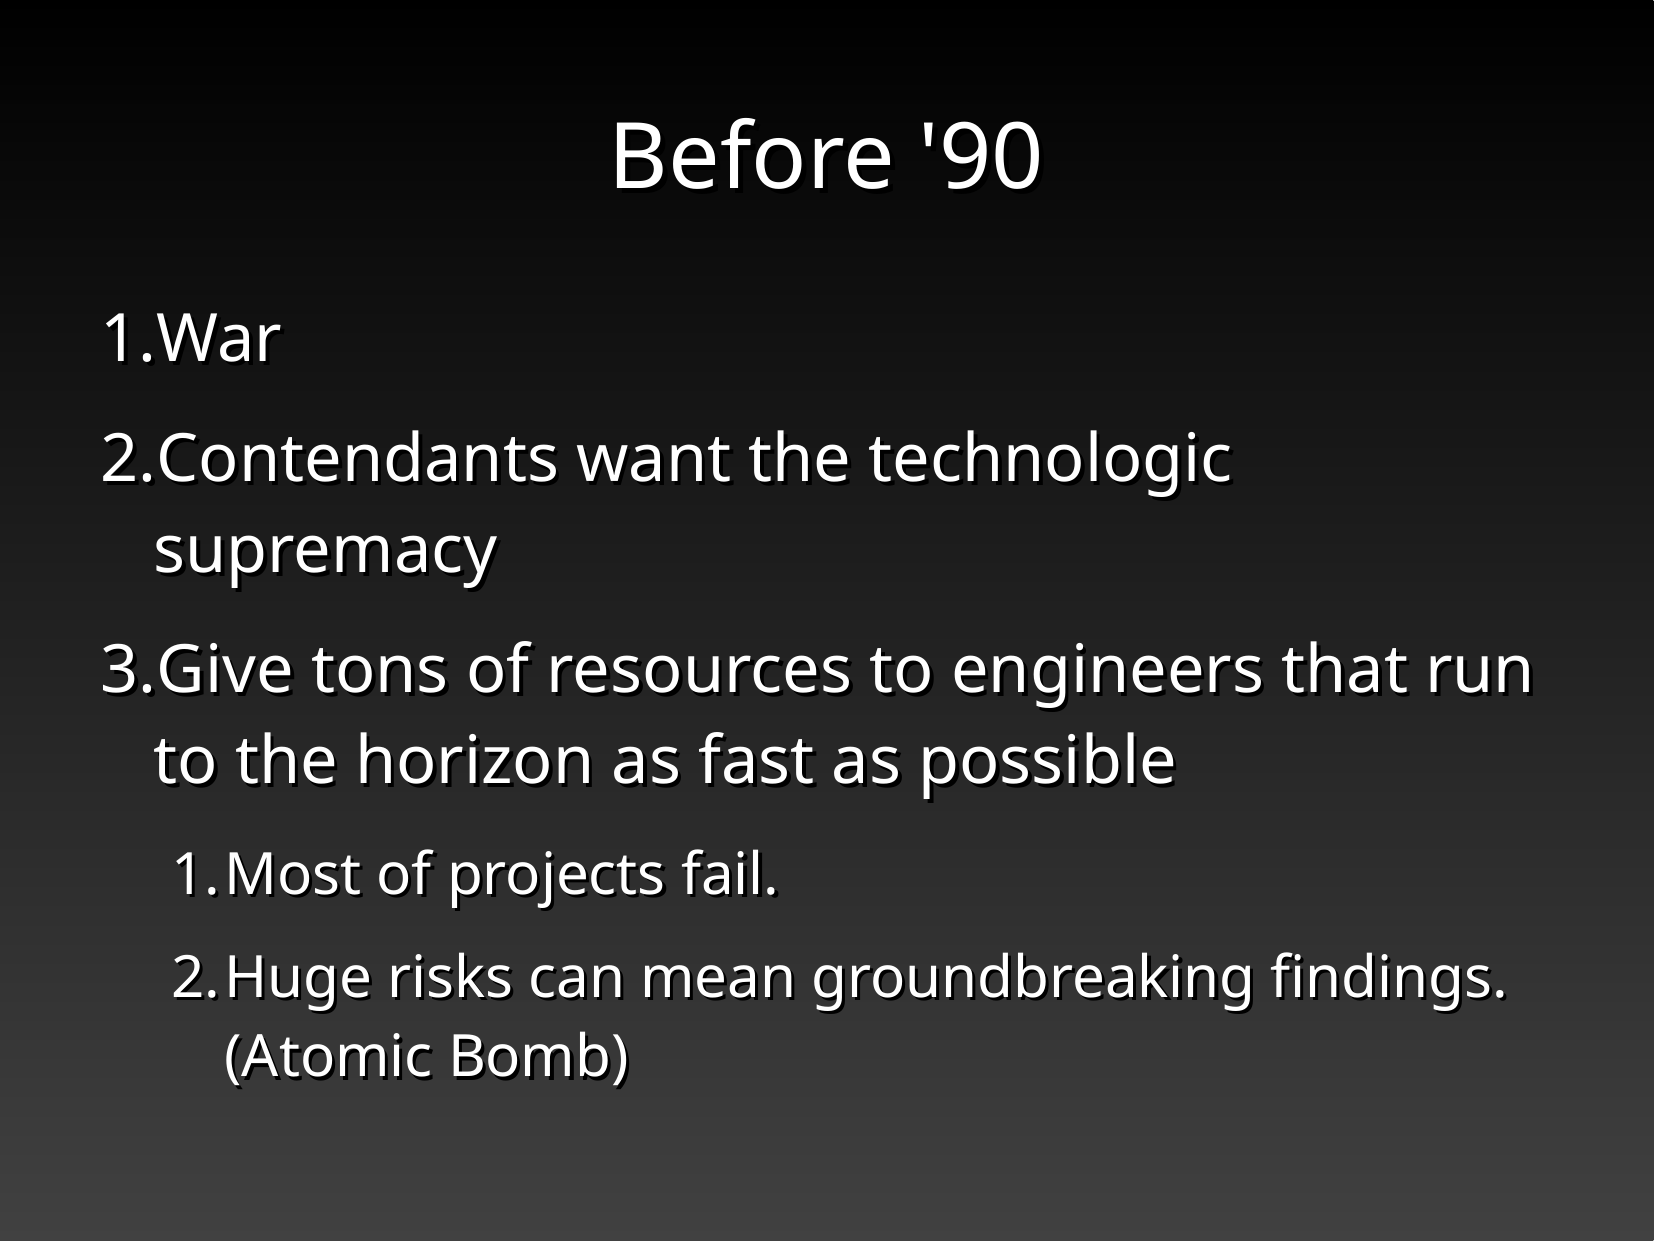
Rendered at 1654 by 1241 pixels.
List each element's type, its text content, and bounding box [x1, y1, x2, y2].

title Before '90 [82, 49, 1571, 257]
list War Contendants want the technologic supremacy Give tons of resources to engineers that run to the horizon as fast as possible Most of projects fail. Huge risks can mean groundbreaking findings. (Atomic Bomb) [82, 290, 1571, 1109]
